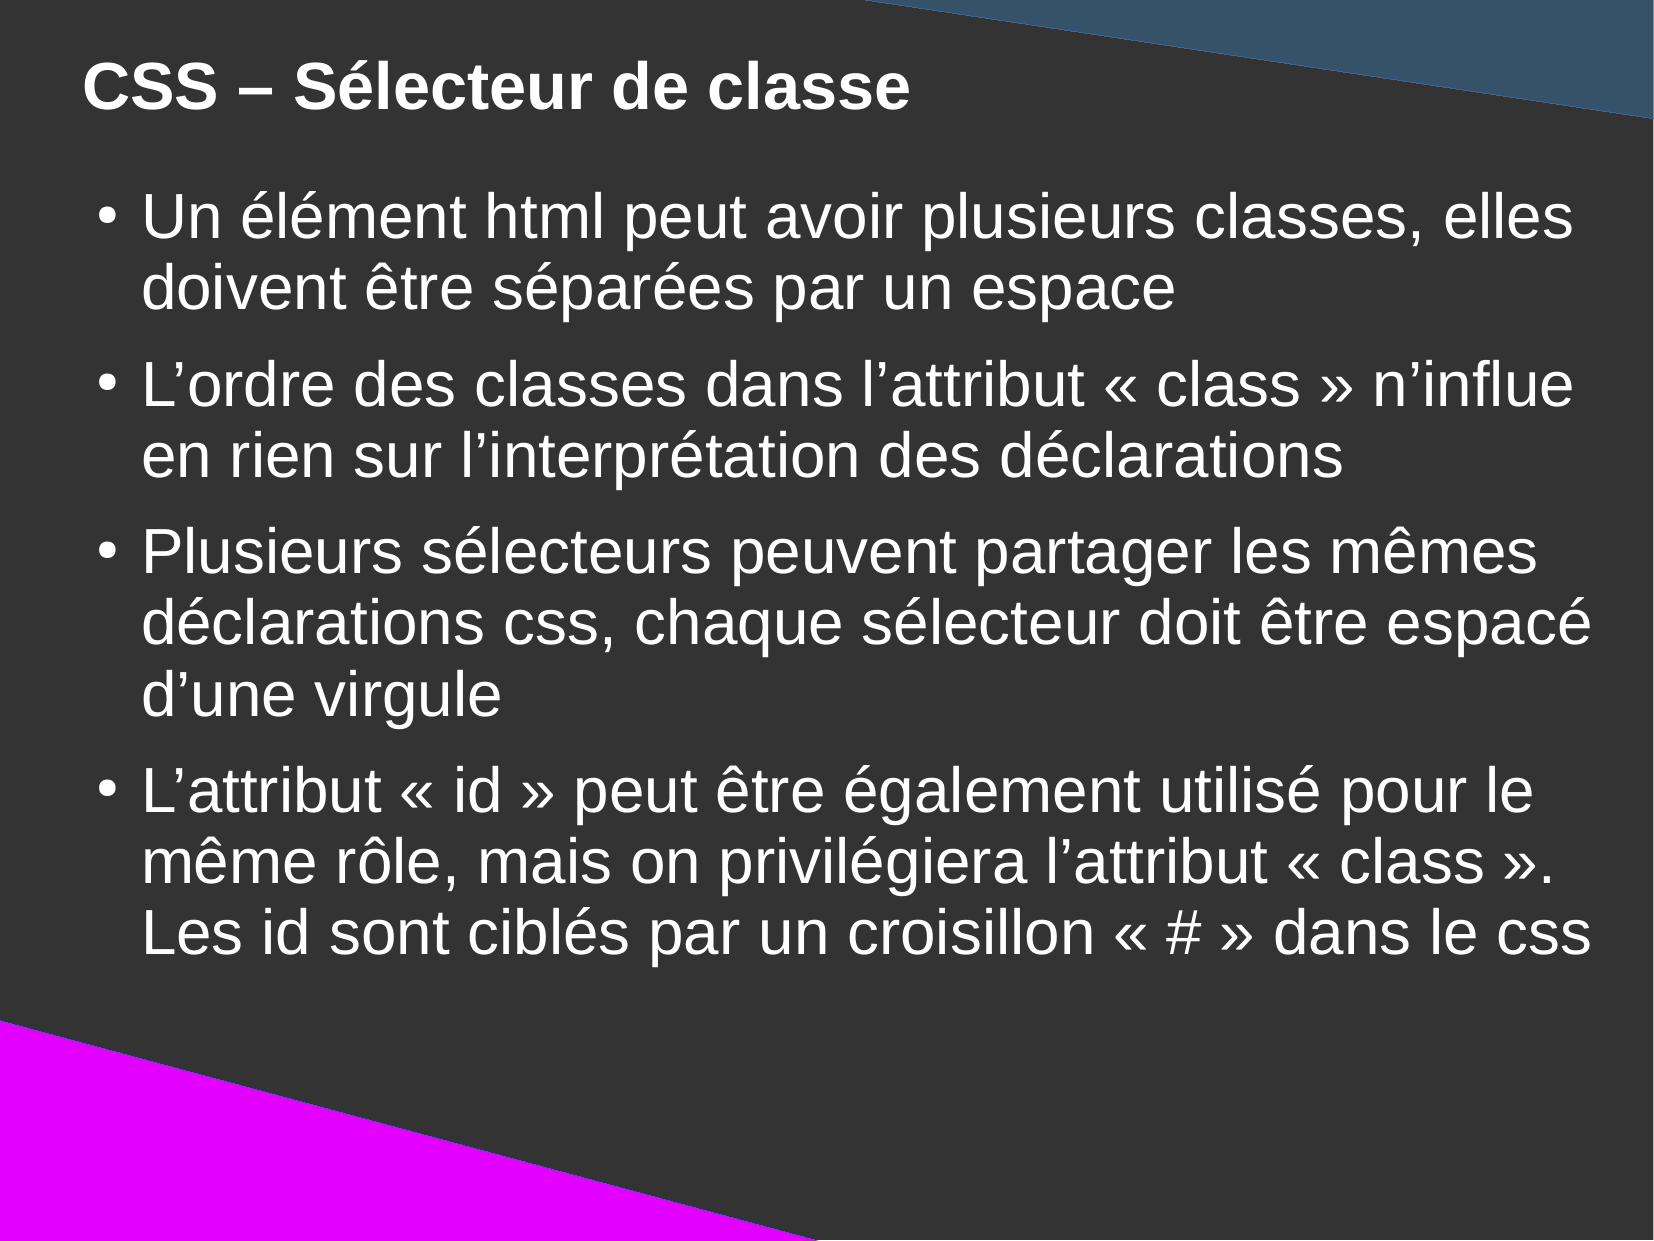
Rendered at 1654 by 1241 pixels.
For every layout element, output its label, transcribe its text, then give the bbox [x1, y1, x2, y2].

text_box [0, 1020, 819, 1241]
title CSS – Sélecteur de classe [82, 49, 1571, 152]
list Un élément html peut avoir plusieurs classes, elles doivent être séparées par un espace L’ordre des classes dans l’attribut « class » n’influe en rien sur l’interprétation des déclarations Plusieurs sélecteurs peuvent partager les mêmes déclarations css, chaque sélecteur doit être espacé d’une virgule L’attribut « id » peut être également utilisé pour le même rôle, mais on privilégiera l’attribut « class ». Les id sont ciblés par un croisillon « # » dans le css [80, 180, 1605, 1020]
text_box [865, 0, 1654, 119]
